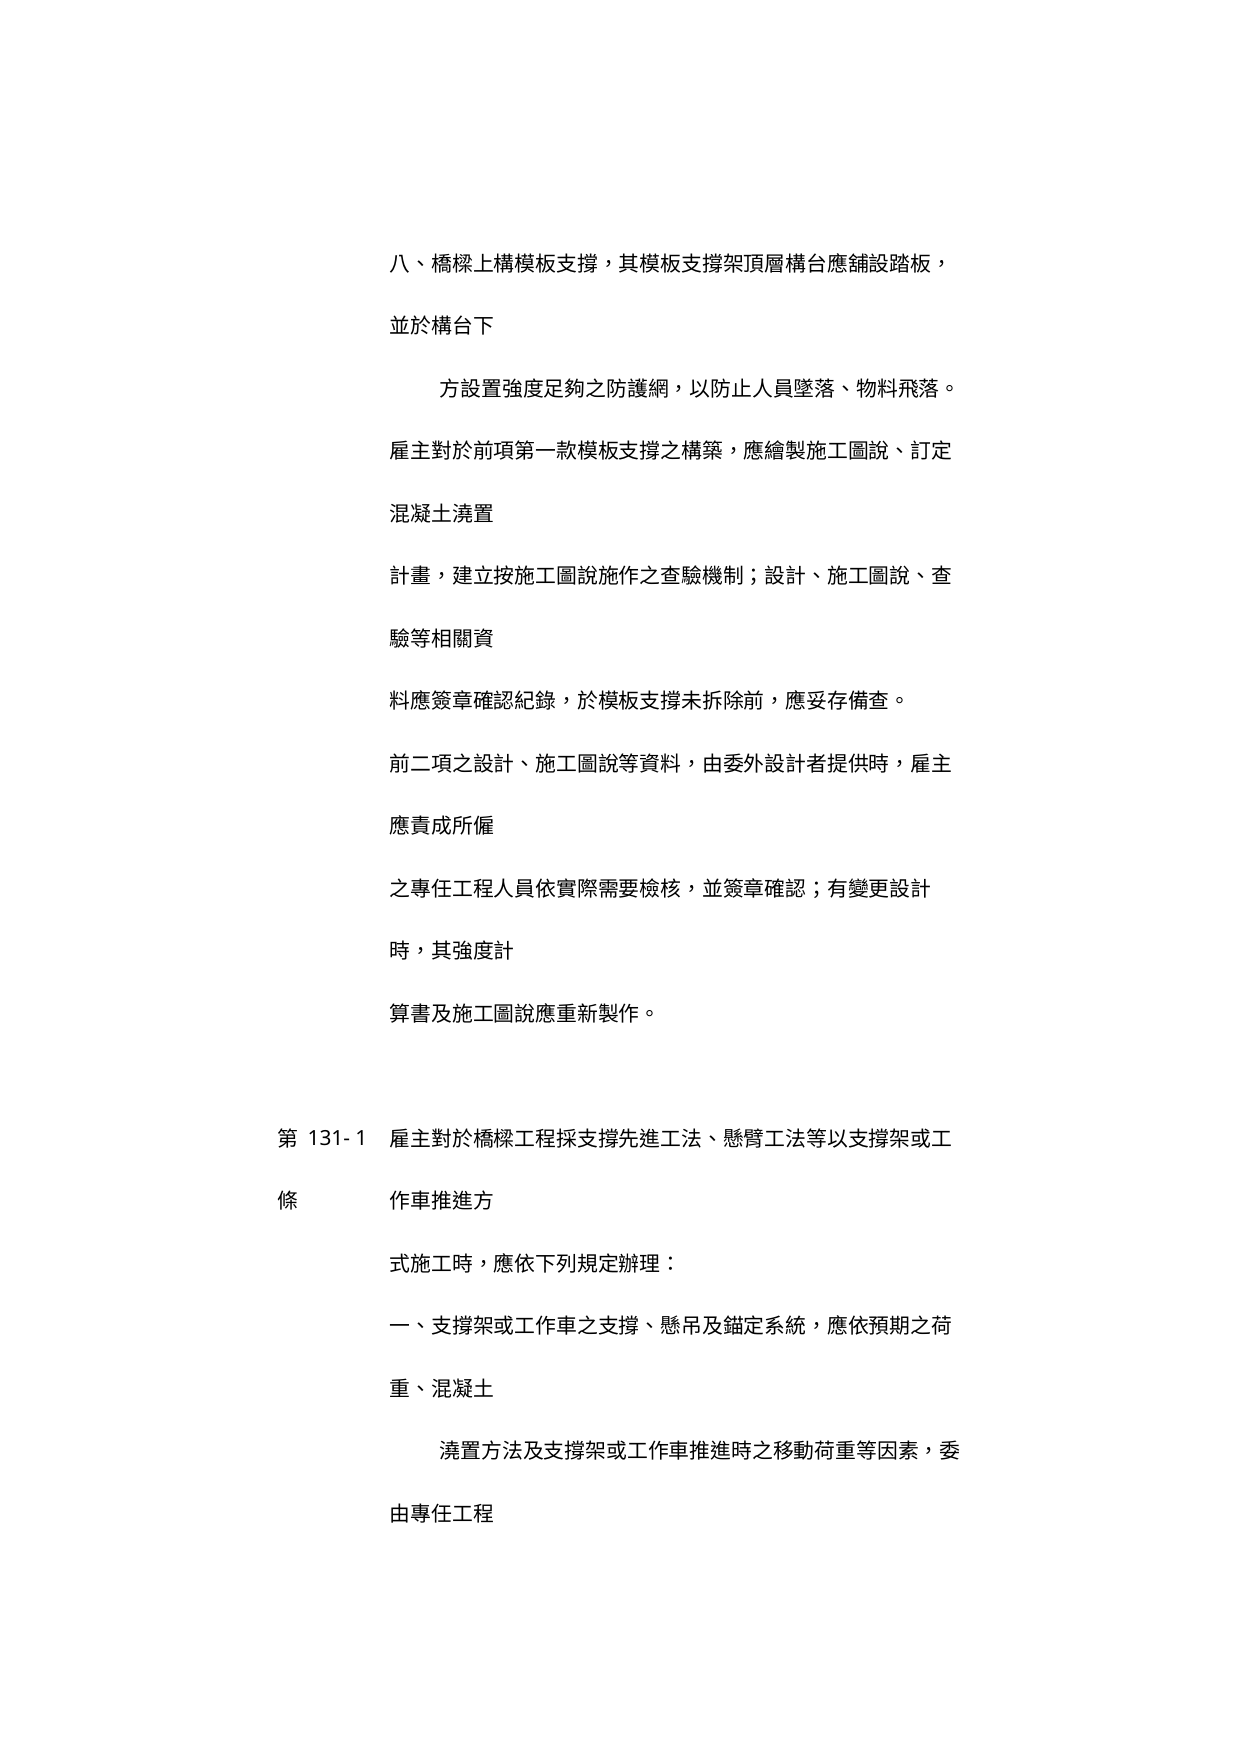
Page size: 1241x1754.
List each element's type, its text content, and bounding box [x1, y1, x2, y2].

table_cell [274, 158, 386, 1036]
table_cell 八、橋樑上構模板支撐，其模板支撐架頂層構台應舖設踏板，並於構台下 方設置強度足夠之防護網，以防止人員墜落、物料飛落。 雇主對於前項第一款模板支撐之構築，應繪製施工圖說、訂定混凝土澆置 計畫，建立按施工圖說施作之查驗機制；設計、施工圖說、查驗等相關資 料應簽章確認紀錄，於模板支撐未拆除前，應妥存備查。 前二項之設計、施工圖說等資料，由委外設計者提供時，雇主應責成所僱 之專任工程人員依實際需要檢核，並簽章確認；有變更設計時，其強度計 算書及施工圖說應重新製作。 [386, 158, 966, 1036]
table_cell 雇主對於橋樑工程採支撐先進工法、懸臂工法等以支撐架或工作車推進方 式施工時，應依下列規定辦理： 一、支撐架或工作車之支撐、懸吊及錨定系統，應依預期之荷重、混凝土 澆置方法及支撐架或工作車推進時之移動荷重等因素，委由專任工程 [386, 1036, 966, 1536]
table_cell 第 131- 1 條 [274, 1036, 386, 1536]
